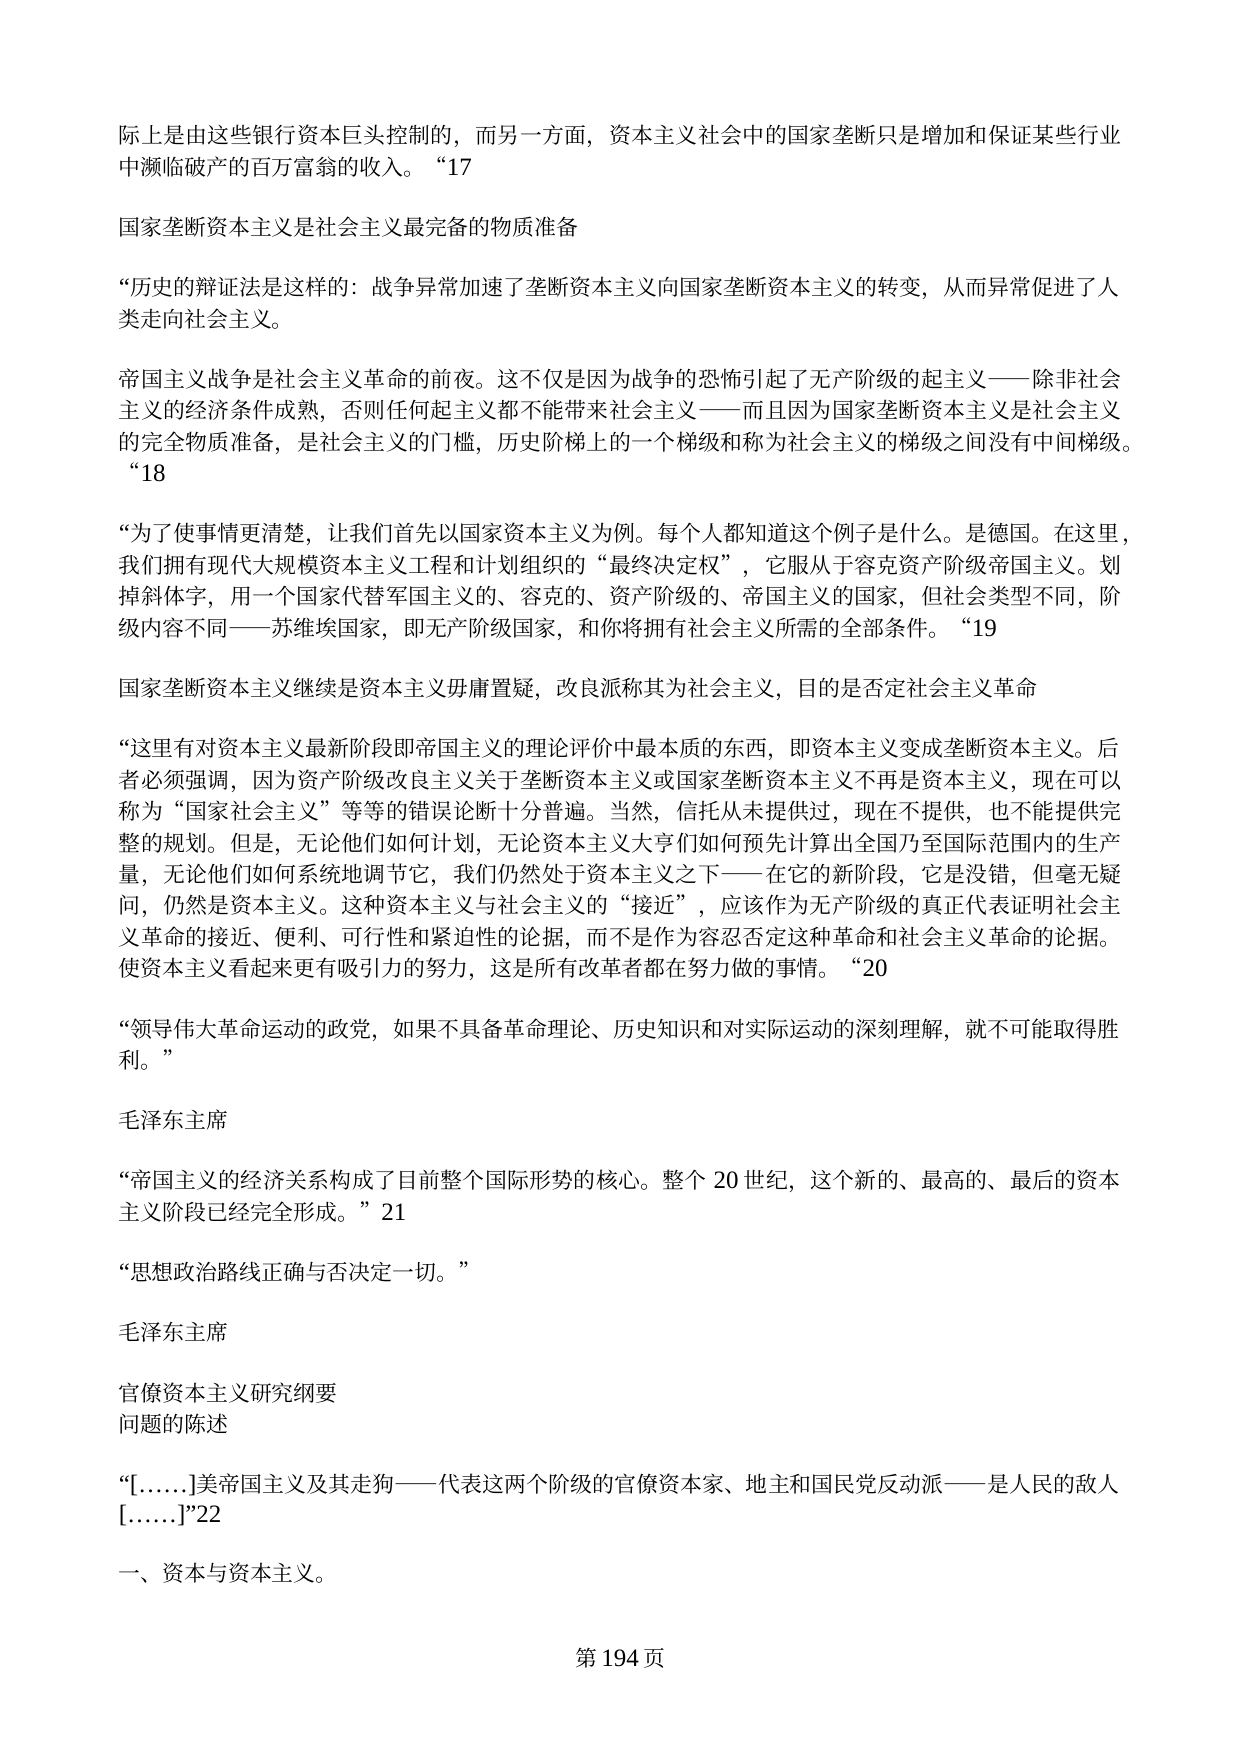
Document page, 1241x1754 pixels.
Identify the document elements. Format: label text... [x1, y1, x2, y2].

text “为了使事情更清楚，让我们首先以国家资本主义为例。每个人都知道这个例子是什么。是德国。在这里，我们拥有现代大规模资本主义工程和计划组织的“最终决定权”，它服从于容克资产阶级帝国主义。划掉斜体字，用一个国家代替军国主义的、容克的、资产阶级的、帝国主义的国家，但社会类型不同，阶级内容不同——苏维埃国家，即无产阶级国家，和你将拥有社会主义所需的全部条件。“19 [118, 517, 1122, 642]
text 官僚资本主义研究纲要 [118, 1376, 1122, 1407]
text 问题的陈述 [118, 1407, 1122, 1439]
text “历史的辩证法是这样的：战争异常加速了垄断资本主义向国家垄断资本主义的转变，从而异常促进了人类走向社会主义。 [118, 270, 1122, 333]
text 国家垄断资本主义是社会主义最完备的物质准备 [118, 210, 1122, 242]
text “领导伟大革命运动的政党，如果不具备革命理论、历史知识和对实际运动的深刻理解，就不可能取得胜利。” [118, 1012, 1122, 1075]
text “思想政治路线正确与否决定一切。” [118, 1255, 1122, 1287]
text 帝国主义战争是社会主义革命的前夜。这不仅是因为战争的恐怖引起了无产阶级的起主义——除非社会主义的经济条件成熟，否则任何起主义都不能带来社会主义——而且因为国家垄断资本主义是社会主义的完全物质准备，是社会主义的门槛，历史阶梯上的一个梯级和称为社会主义的梯级之间没有中间梯级。“18 [118, 362, 1122, 488]
text 毛泽东主席 [118, 1316, 1122, 1347]
text 一、资本与资本主义。 [118, 1556, 1122, 1588]
text “帝国主义的经济关系构成了目前整个国际形势的核心。整个20世纪，这个新的、最高的、最后的资本主义阶段已经完全形成。”21 [118, 1164, 1122, 1227]
text 际上是由这些银行资本巨头控制的，而另一方面，资本主义社会中的国家垄断只是增加和保证某些行业中濒临破产的百万富翁的收入。“17 [118, 118, 1122, 181]
text 国家垄断资本主义继续是资本主义毋庸置疑，改良派称其为社会主义，目的是否定社会主义革命 [118, 671, 1122, 703]
text “[……]美帝国主义及其走狗——代表这两个阶级的官僚资本家、地主和国民党反动派——是人民的敌人[……]”22 [118, 1467, 1122, 1528]
text 毛泽东主席 [118, 1103, 1122, 1135]
text “这里有对资本主义最新阶段即帝国主义的理论评价中最本质的东西，即资本主义变成垄断资本主义。后者必须强调，因为资产阶级改良主义关于垄断资本主义或国家垄断资本主义不再是资本主义，现在可以称为“国家社会主义”等等的错误论断十分普遍。当然，信托从未提供过，现在不提供，也不能提供完整的规划。但是，无论他们如何计划，无论资本主义大亨们如何预先计算出全国乃至国际范围内的生产量，无论他们如何系统地调节它，我们仍然处于资本主义之下——在它的新阶段，它是没错，但毫无疑问，仍然是资本主义。这种资本主义与社会主义的“接近”，应该作为无产阶级的真正代表证明社会主义革命的接近、便利、可行性和紧迫性的论据，而不是作为容忍否定这种革命和社会主义革命的论据。使资本主义看起来更有吸引力的努力，这是所有改革者都在努力做的事情。“20 [118, 731, 1122, 983]
